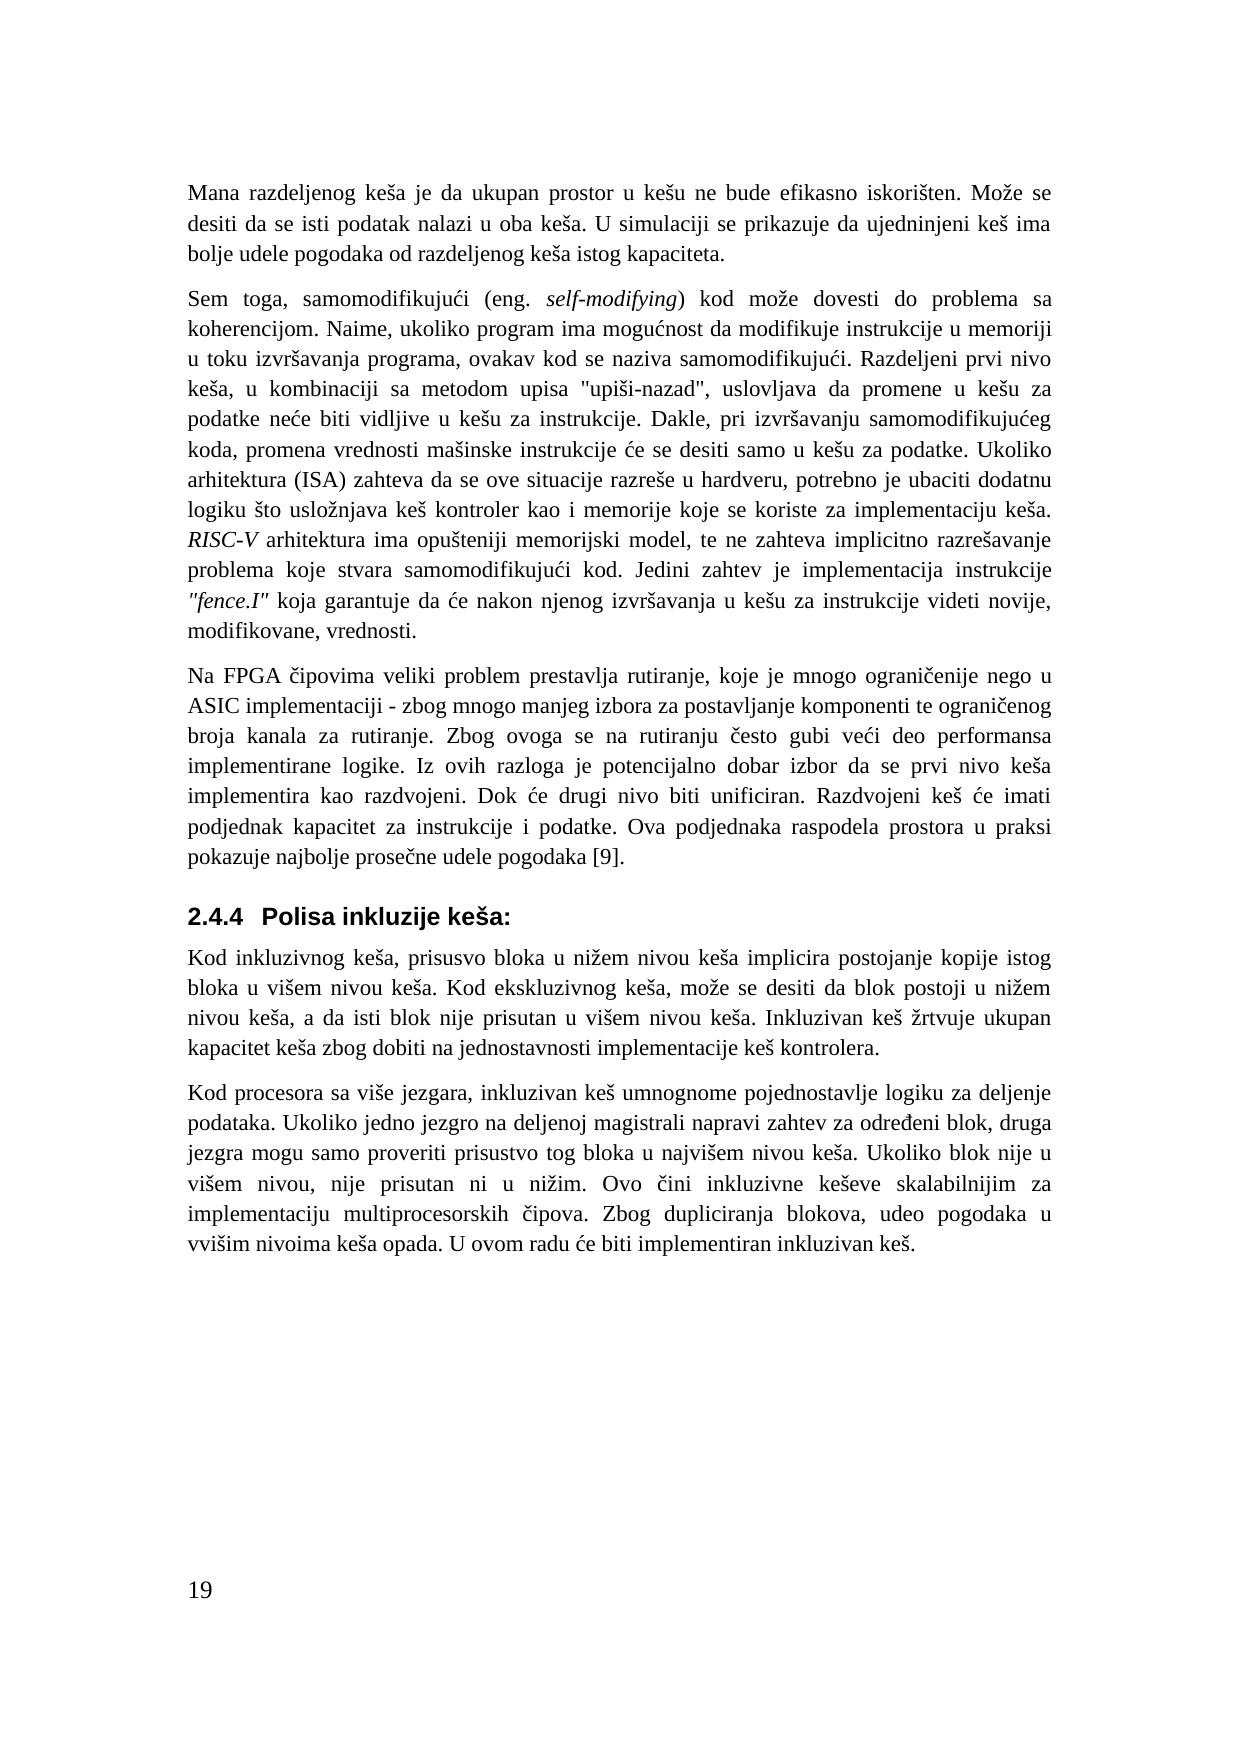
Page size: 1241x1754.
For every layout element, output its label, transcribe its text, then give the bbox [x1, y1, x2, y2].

subtitle Polisa inkluzije keša: [187, 902, 1053, 931]
text Na FPGA čipovima veliki problem prestavlja rutiranje, koje je mnogo ograničenije nego u ASIC implementaciji - zbog mnogo manjeg izbora za postavljanje komponenti te ograničenog broja kanala za rutiranje. Zbog ovoga se na rutiranju često gubi veći deo performansa implementirane logike. Iz ovih razloga je potencijalno dobar izbor da se prvi nivo keša implementira kao razdvojeni. Dok će drugi nivo biti unificiran. Razdvojeni keš će imati podjednak kapacitet za instrukcije i podatke. Ova podjednaka raspodela prostora u praksi pokazuje najbolje prosečne udele pogodaka [9]. [187, 662, 1053, 869]
text Sem toga, samomodifikujući (eng. self-modifying) kod može dovesti do problema sa koherencijom. Naime, ukoliko program ima mogućnost da modifikuje instrukcije u memoriji u toku izvršavanja programa, ovakav kod se naziva samomodifikujući. Razdeljeni prvi nivo keša, u kombinaciji sa metodom upisa "upiši-nazad", uslovljava da promene u kešu za podatke neće biti vidljive u kešu za instrukcije. Dakle, pri izvršavanju samomodifikujućeg koda, promena vrednosti mašinske instrukcije će se desiti samo u kešu za podatke. Ukoliko arhitektura (ISA) zahteva da se ove situacije razreše u hardveru, potrebno je ubaciti dodatnu logiku što usložnjava keš kontroler kao i memorije koje se koriste za implementaciju keša. RISC-V arhitektura ima opušteniji memorijski model, te ne zahteva implicitno razrešavanje problema koje stvara samomodifikujući kod. Jedini zahtev je implementacija instrukcije "fence.I" koja garantuje da će nakon njenog izvršavanja u kešu za instrukcije videti novije, modifikovane, vrednosti. [187, 285, 1053, 643]
text Kod procesora sa više jezgara, inkluzivan keš umnognome pojednostavlje logiku za deljenje podataka. Ukoliko jedno jezgro na deljenoj magistrali napravi zahtev za određeni blok, druga jezgra mogu samo proveriti prisustvo tog bloka u najvišem nivou keša. Ukoliko blok nije u višem nivou, nije prisutan ni u nižim. Ovo čini inkluzivne keševe skalabilnijim za implementaciju multiprocesorskih čipova. Zbog dupliciranja blokova, udeo pogodaka u vvišim nivoima keša opada. U ovom radu će biti implementiran inkluzivan keš. [187, 1079, 1053, 1256]
text Kod inkluzivnog keša, prisusvo bloka u nižem nivou keša implicira postojanje kopije istog bloka u višem nivou keša. Kod ekskluzivnog keša, može se desiti da blok postoji u nižem nivou keša, a da isti blok nije prisutan u višem nivou keša. Inkluzivan keš žrtvuje ukupan kapacitet keša zbog dobiti na jednostavnosti implementacije keš kontrolera. [187, 944, 1053, 1061]
text Mana razdeljenog keša je da ukupan prostor u kešu ne bude efikasno iskorišten. Može se desiti da se isti podatak nalazi u oba keša. U simulaciji se prikazuje da ujedninjeni keš ima bolje udele pogodaka od razdeljenog keša istog kapaciteta. [187, 179, 1053, 266]
